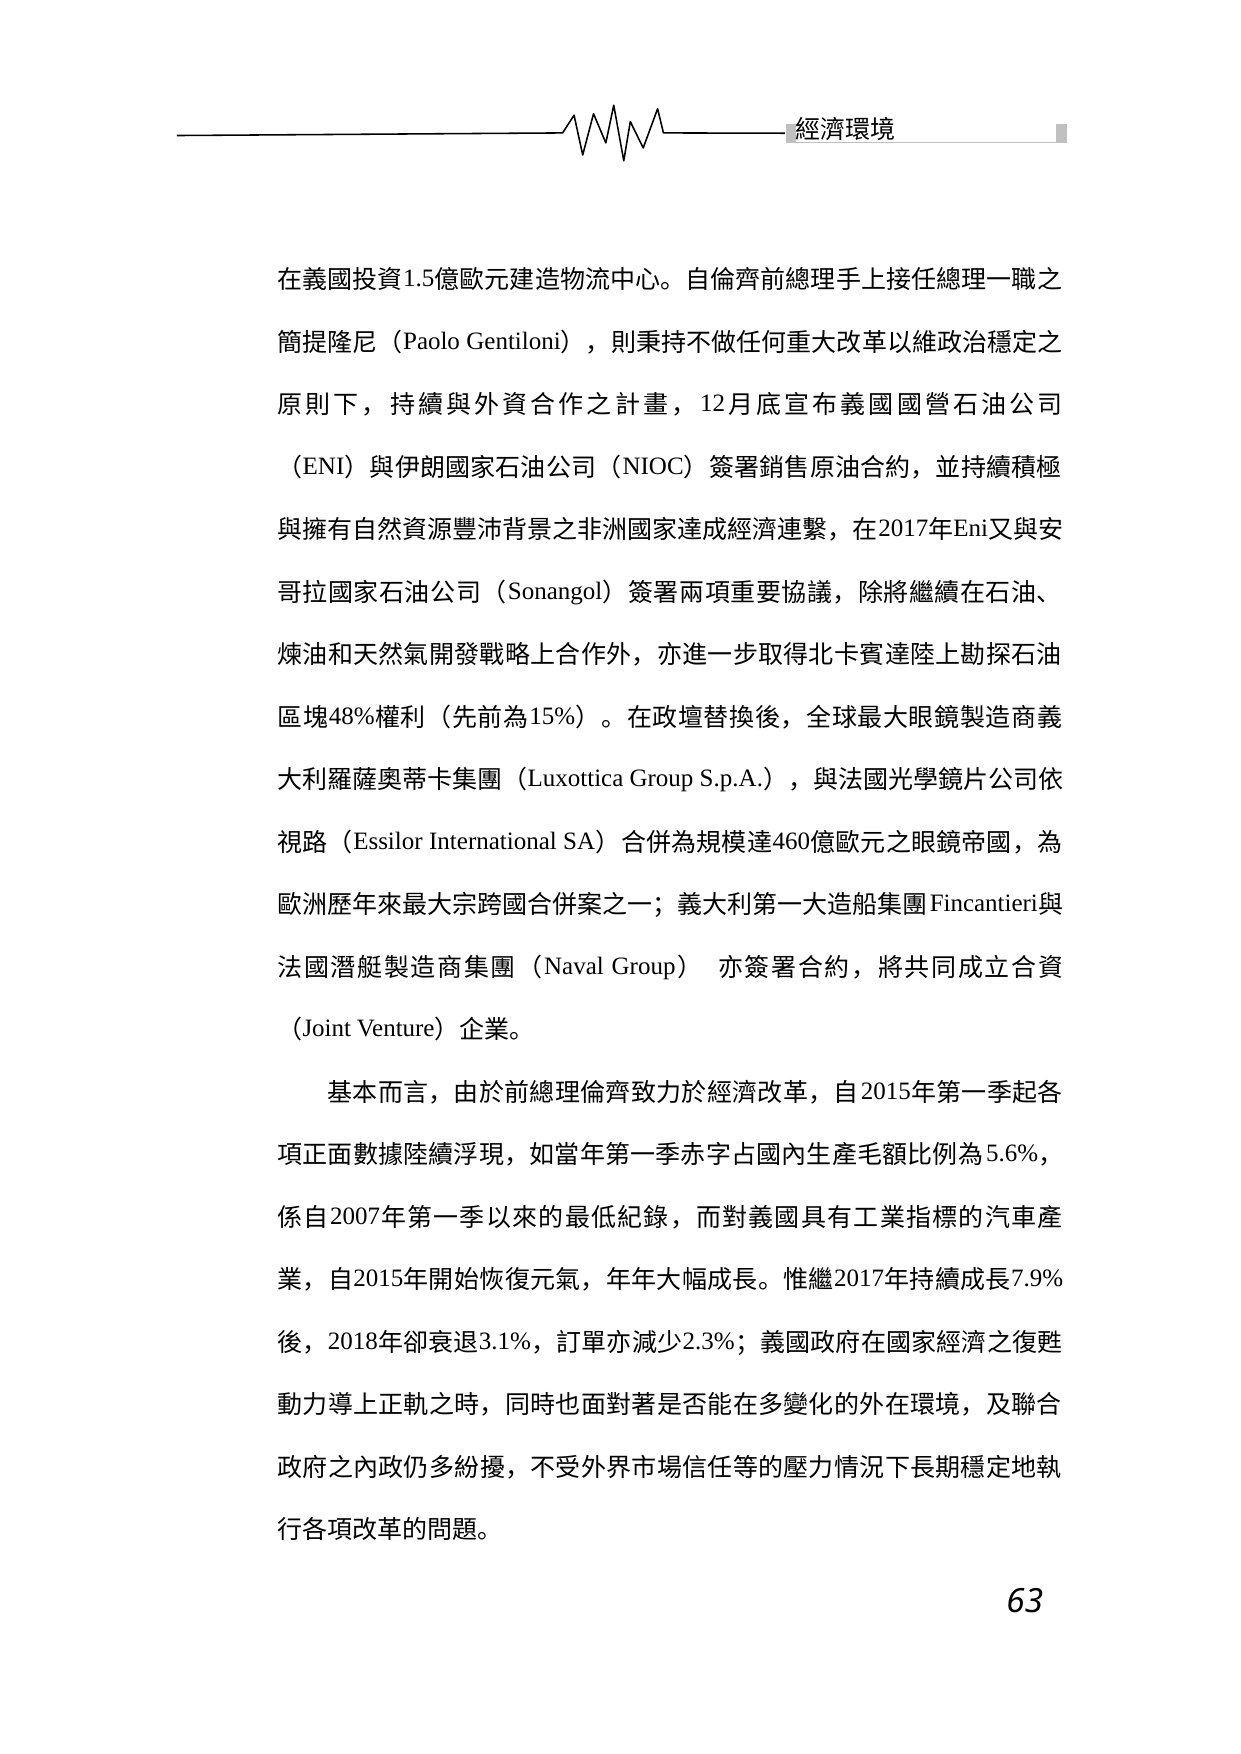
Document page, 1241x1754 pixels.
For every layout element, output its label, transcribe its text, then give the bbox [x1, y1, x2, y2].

text 基本而言，由於前總理倫齊致力於經濟改革，自2015年第一季起各項正面數據陸續浮現，如當年第一季赤字占國內生產毛額比例為5.6%，係自2007年第一季以來的最低紀錄，而對義國具有工業指標的汽車產業，自2015年開始恢復元氣，年年大幅成長。惟繼2017年持續成長7.9%後，2018年卻衰退3.1%，訂單亦減少2.3%；義國政府在國家經濟之復甦動力導上正軌之時，同時也面對著是否能在多變化的外在環境，及聯合政府之內政仍多紛擾，不受外界市場信任等的壓力情況下長期穩定地執行各項改革的問題。 [277, 1049, 1063, 1549]
text 在義國投資1.5億歐元建造物流中心。自倫齊前總理手上接任總理一職之簡提隆尼（Paolo Gentiloni），則秉持不做任何重大改革以維政治穩定之原則下，持續與外資合作之計畫，12月底宣布義國國營石油公司（ENI）與伊朗國家石油公司（NIOC）簽署銷售原油合約，並持續積極與擁有自然資源豐沛背景之非洲國家達成經濟連繫，在2017年Eni又與安哥拉國家石油公司（Sonangol）簽署兩項重要協議，除將繼續在石油、煉油和天然氣開發戰略上合作外，亦進一步取得北卡賓達陸上勘探石油區塊48%權利（先前為15%）。在政壇替換後，全球最大眼鏡製造商義大利羅薩奧蒂卡集團（Luxottica Group S.p.A.），與法國光學鏡片公司依視路（Essilor International SA）合併為規模達460億歐元之眼鏡帝國，為歐洲歷年來最大宗跨國合併案之一；義大利第一大造船集團Fincantieri與法國潛艇製造商集團（Naval Group） 亦簽署合約，將共同成立合資（Joint Venture）企業。 [277, 236, 1063, 1049]
